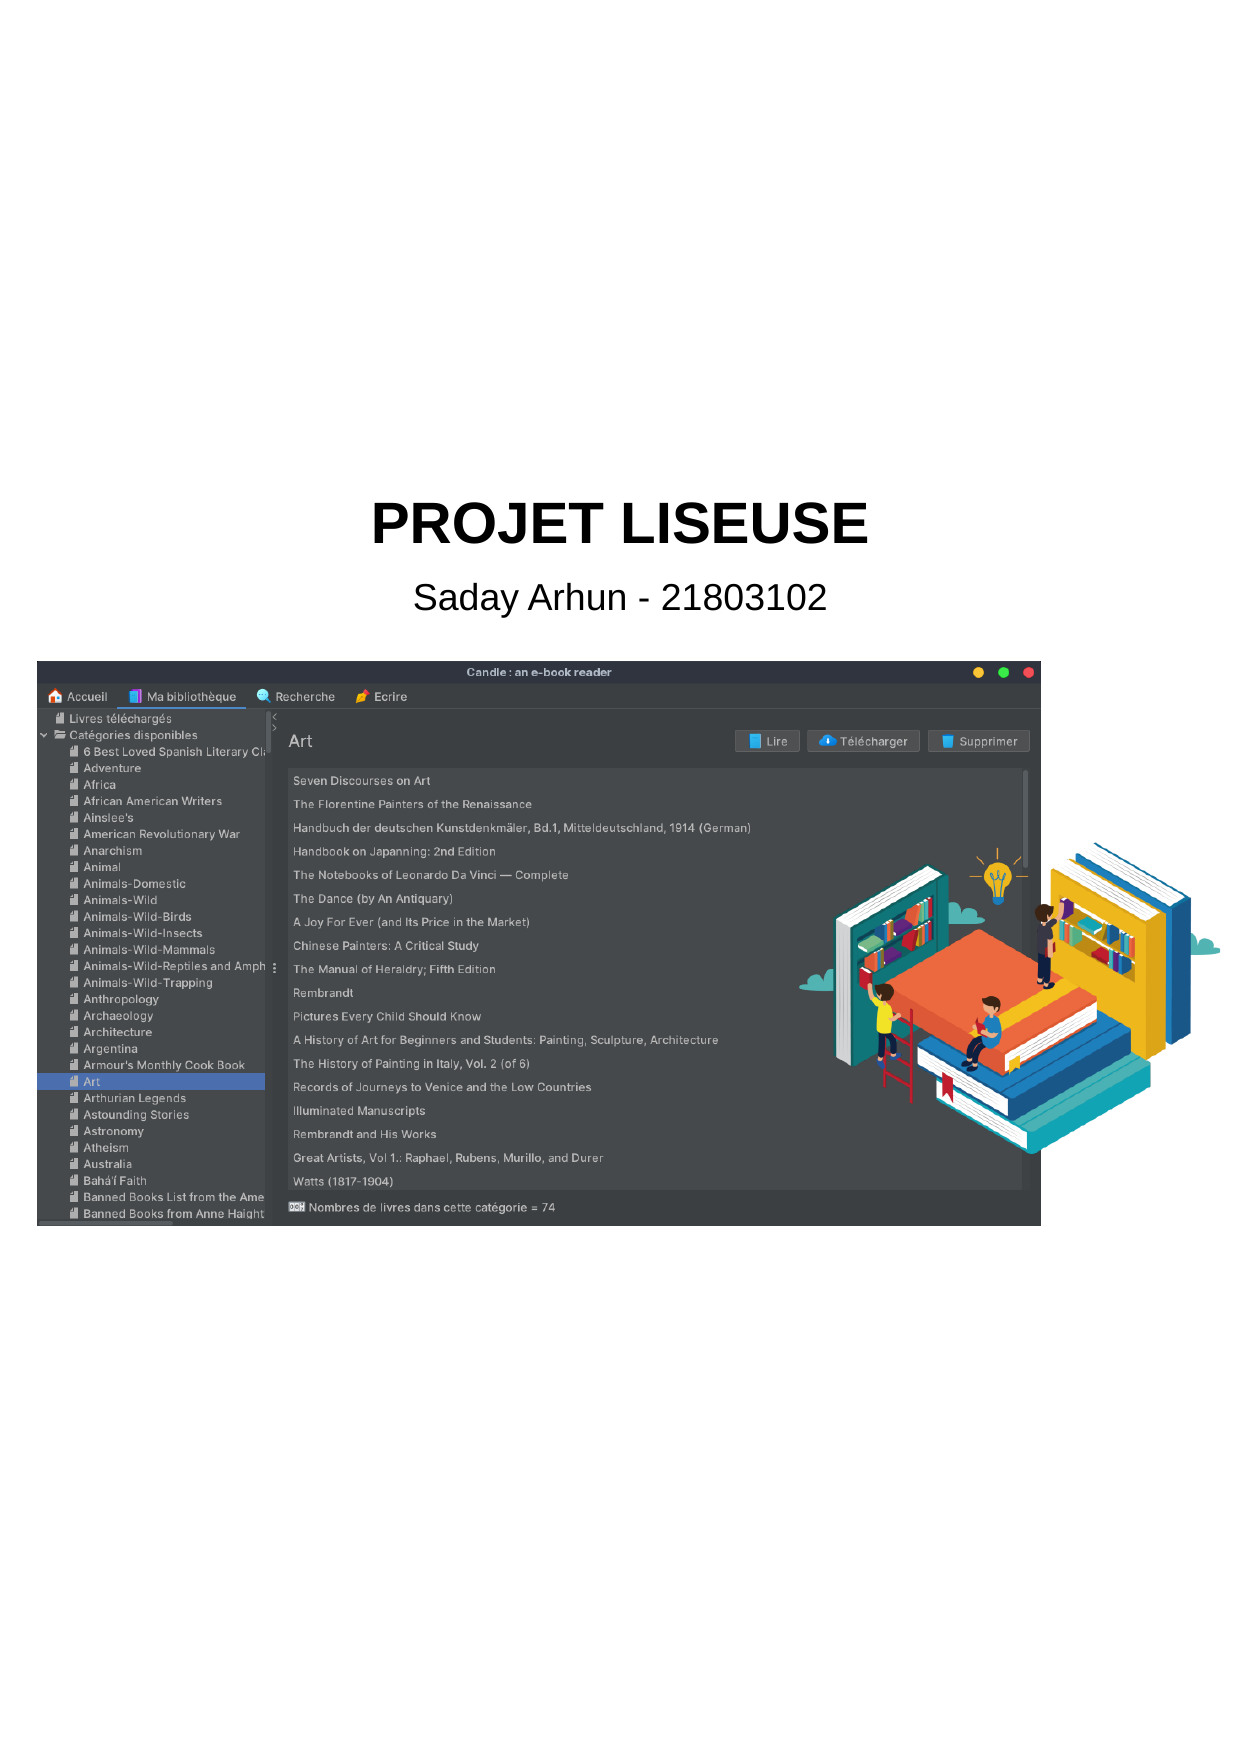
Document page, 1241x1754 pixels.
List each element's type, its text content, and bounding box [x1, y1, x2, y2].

picture [37, 661, 1221, 1226]
title PROJET LISEUSE [118, 489, 1122, 556]
subtitle Saday Arhun - 21803102 [118, 575, 1122, 618]
